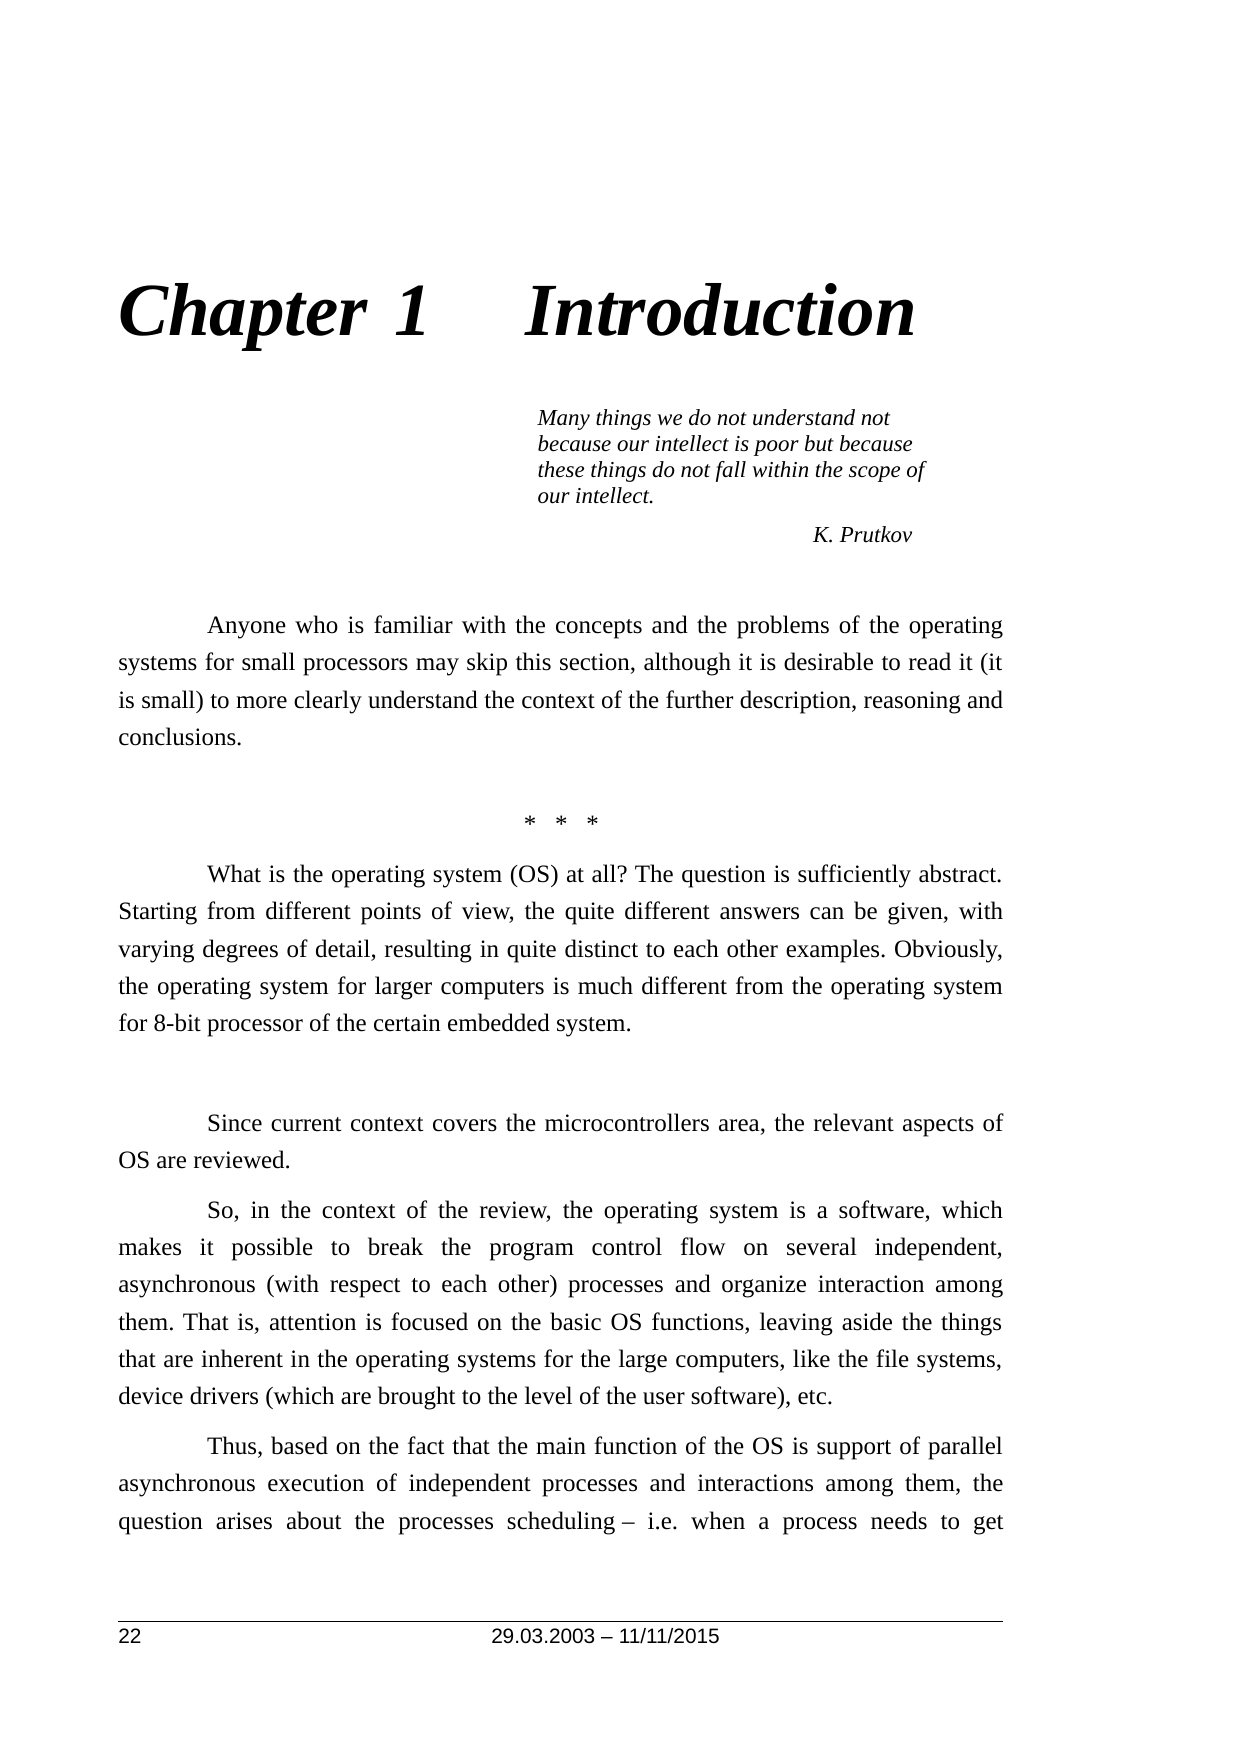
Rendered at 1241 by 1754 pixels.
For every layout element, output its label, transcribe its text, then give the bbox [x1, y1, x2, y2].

subtitle Introduction [118, 265, 1004, 353]
text * * * [118, 809, 1004, 838]
text Thus, based on the fact that the main function of the OS is support of parallel asynchronous execution of independent processes and interactions among them, the question arises about the processes scheduling – i.e. when a process needs to get [118, 1431, 1004, 1534]
text So, in the context of the review, the operating system is a software, which makes it possible to break the program control flow on several independent, asynchronous (with respect to each other) processes and organize interaction among them. That is, attention is focused on the basic OS functions, leaving aside the things that are inherent in the operating systems for the large computers, like the file systems, device drivers (which are brought to the level of the user software), etc. [118, 1195, 1004, 1410]
text K. Prutkov [540, 521, 914, 548]
text Anyone who is familiar with the concepts and the problems of the operating systems for small processors may skip this section, although it is desirable to read it (it is small) to more clearly understand the context of the further description, reasoning and conclusions. [118, 610, 1004, 751]
text Many things we do not understand not because our intellect is poor but because these things do not fall within the scope of our intellect. [537, 403, 939, 509]
text Since current context covers the microcontrollers area, the relevant aspects of OS are reviewed. [118, 1108, 1004, 1174]
text What is the operating system (OS) at all? The question is sufficiently abstract. Starting from different points of view, the quite different answers can be given, with varying degrees of detail, resulting in quite distinct to each other examples. Obviously, the operating system for larger computers is much different from the operating system for 8-bit processor of the certain embedded system. [118, 859, 1004, 1037]
